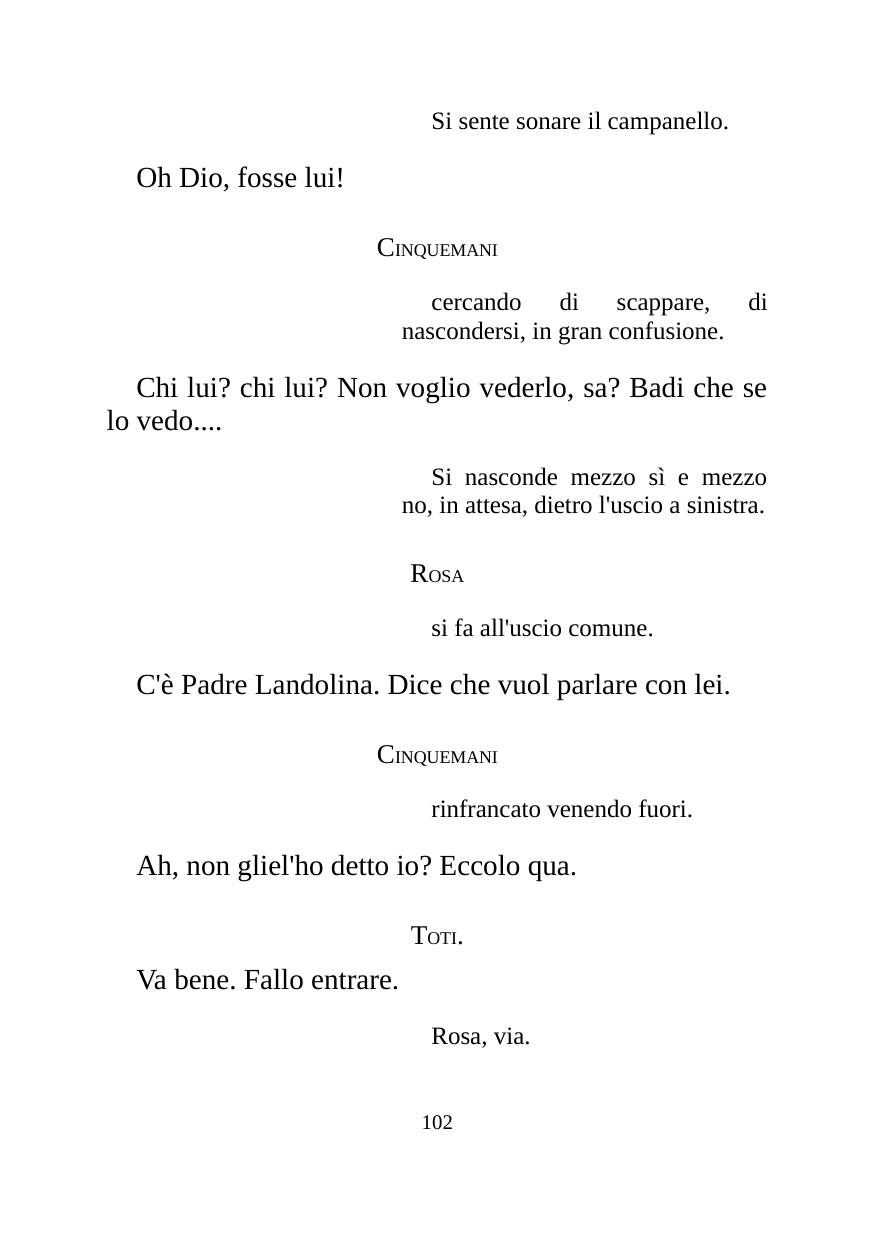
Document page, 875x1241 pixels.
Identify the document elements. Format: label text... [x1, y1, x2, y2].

text Cinquemani [106, 231, 768, 262]
text Chi lui? chi lui? Non voglio vederlo, sa? Badi che se lo vedo.... [106, 370, 768, 437]
text Rosa [106, 557, 768, 588]
text C'è Padre Landolina. Dice che vuol parlare con lei. [106, 667, 768, 700]
text Cinquemani [106, 738, 768, 769]
text Oh Dio, fosse lui! [106, 160, 768, 194]
text Ah, non gliel'ho detto io? Eccolo qua. [106, 848, 768, 881]
text Va bene. Fallo entrare. [106, 962, 768, 996]
text Toti. [106, 919, 768, 950]
text Si sente sonare il campanello. [402, 106, 768, 135]
text si fa all'uscio comune. [402, 613, 768, 642]
text Rosa, via. [402, 1021, 768, 1050]
text cercando di scappare, di nascondersi, in gran confusione. [402, 287, 768, 345]
text Si nasconde mezzo sì e mezzo no, in attesa, dietro l'uscio a sinistra. [402, 462, 768, 519]
text rinfrancato venendo fuori. [402, 794, 768, 823]
